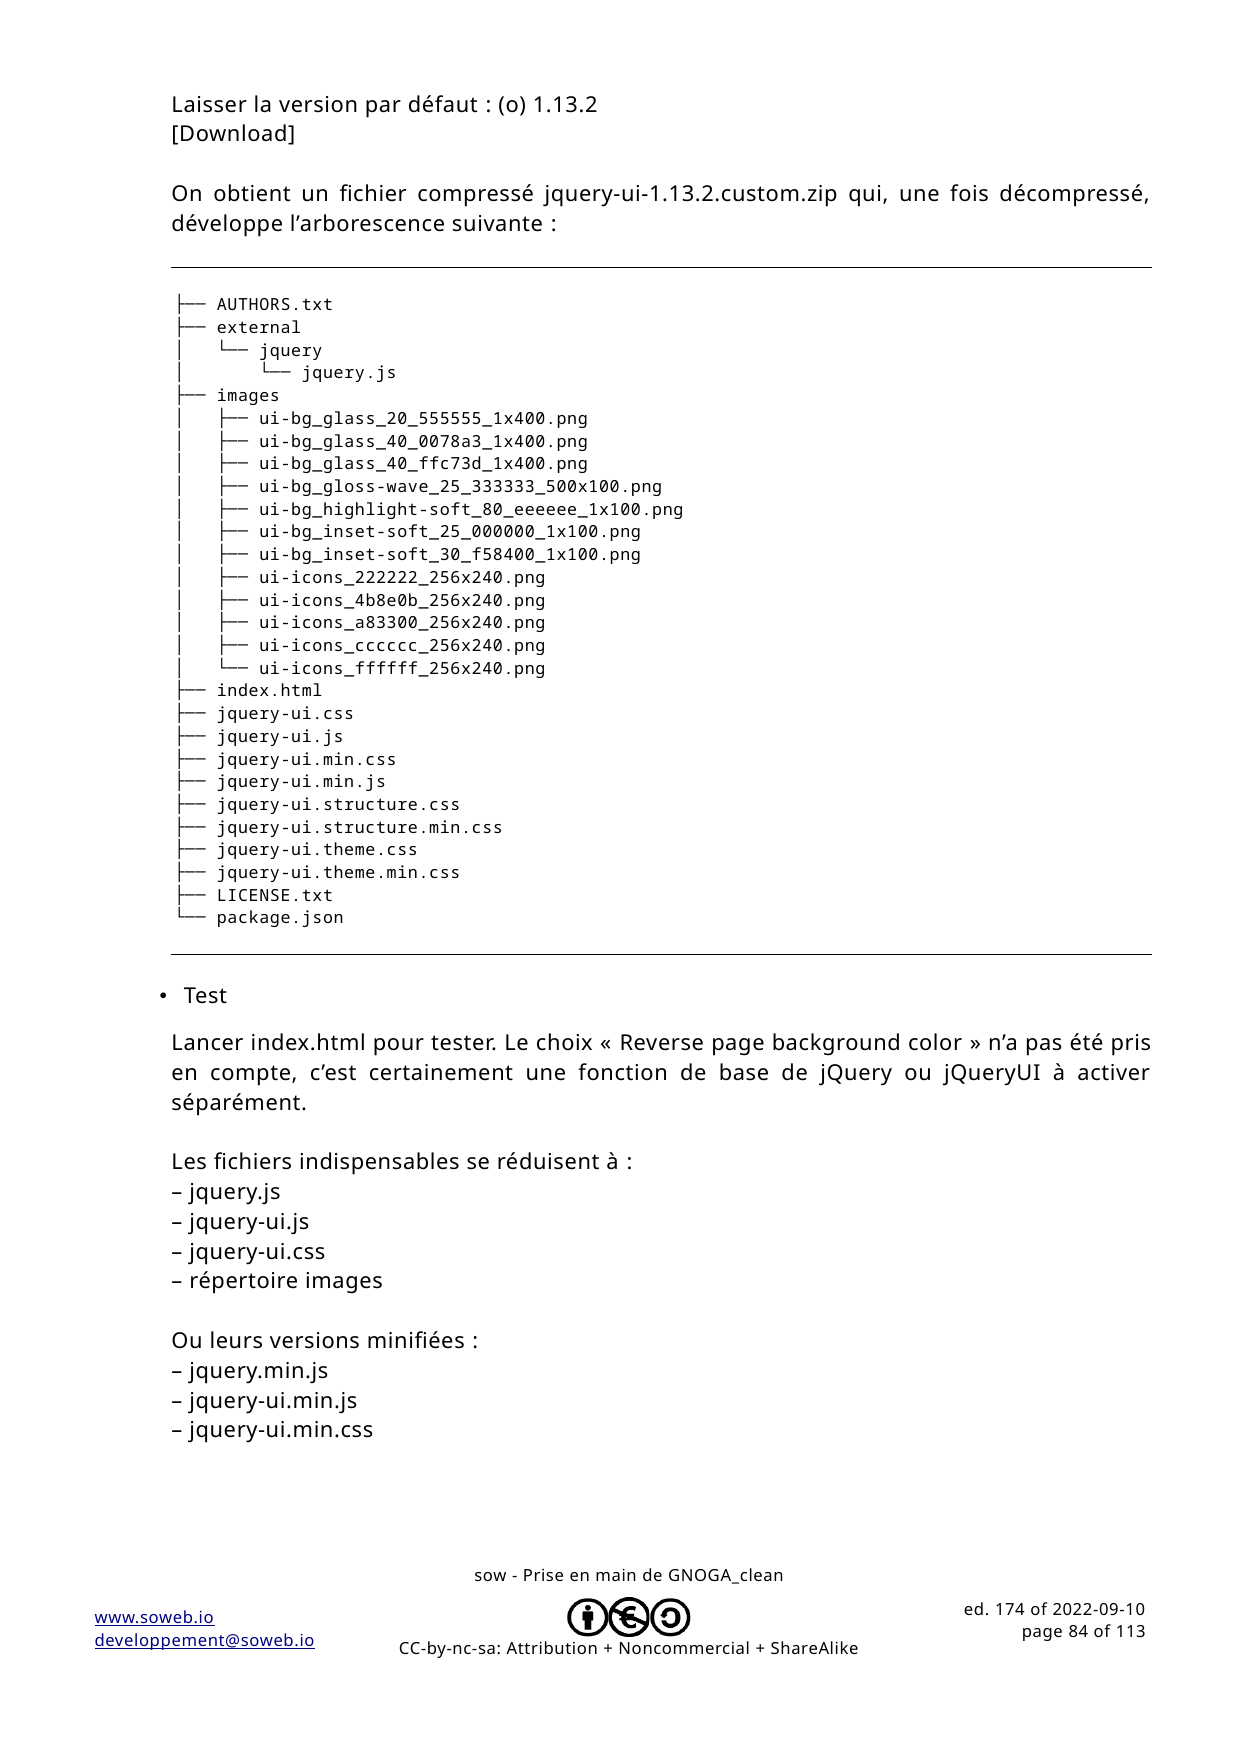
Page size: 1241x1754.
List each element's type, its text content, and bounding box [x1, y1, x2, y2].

list │ └── ui-icons_ffffff_256x240.png [171, 653, 1152, 676]
text – jquery-ui.css [171, 1236, 1152, 1266]
list ├── jquery-ui.theme.css [171, 835, 1152, 858]
text – jquery-ui.min.css [171, 1414, 1152, 1444]
list └── package.json [171, 903, 1152, 954]
list │ └── jquery [171, 335, 1152, 358]
picture [566, 1597, 691, 1637]
text On obtient un fichier compressé jquery-ui-1.13.2.custom.zip qui, une fois décompressé, développe l’arborescence suivante : [171, 178, 1152, 237]
text [Download] [171, 118, 1152, 148]
list ├── jquery-ui.min.css [171, 744, 1152, 767]
list ├── jquery-ui.structure.min.css [171, 812, 1152, 835]
list │ ├── ui-icons_cccccc_256x240.png [171, 631, 1152, 653]
text Lancer index.html pour tester. Le choix « Reverse page background color » n’a pas été pris en compte, c’est certainement une fonction de base de jQuery ou jQueryUI à activer séparément. [171, 1027, 1152, 1117]
list │ ├── ui-bg_inset-soft_25_000000_1x100.png [171, 517, 1152, 540]
list │ ├── ui-bg_glass_40_ffc73d_1x400.png [171, 449, 1152, 472]
text – jquery.min.js [171, 1355, 1152, 1385]
list │ ├── ui-bg_glass_40_0078a3_1x400.png [171, 426, 1152, 449]
list ├── jquery-ui.structure.css [171, 789, 1152, 812]
subtitle Test [159, 978, 1152, 1009]
text Les fichiers indispensables se réduisent à : [171, 1146, 1152, 1176]
list ├── jquery-ui.theme.min.css [171, 858, 1152, 880]
text – jquery-ui.js [171, 1206, 1152, 1236]
list ├── jquery-ui.js [171, 721, 1152, 744]
text – jquery-ui.min.js [171, 1385, 1152, 1414]
list ├── AUTHORS.txt [171, 268, 1152, 313]
list ├── index.html [171, 676, 1152, 699]
list │ ├── ui-icons_a83300_256x240.png [171, 608, 1152, 631]
list ├── jquery-ui.css [171, 699, 1152, 721]
list │ ├── ui-bg_highlight-soft_80_eeeeee_1x100.png [171, 494, 1152, 517]
text – répertoire images [171, 1266, 1152, 1295]
list │ ├── ui-icons_222222_256x240.png [171, 562, 1152, 585]
list │ ├── ui-icons_4b8e0b_256x240.png [171, 585, 1152, 608]
list ├── LICENSE.txt [171, 880, 1152, 903]
text Ou leurs versions minifiées : [171, 1325, 1152, 1355]
list ├── images [171, 381, 1152, 403]
list │ └── jquery.js [171, 358, 1152, 381]
text – jquery.js [171, 1176, 1152, 1206]
list ├── jquery-ui.min.js [171, 767, 1152, 789]
text Laisser la version par défaut : (o) 1.13.2 [171, 88, 1152, 118]
list │ ├── ui-bg_glass_20_555555_1x400.png [171, 403, 1152, 426]
list ├── external [171, 313, 1152, 335]
list │ ├── ui-bg_gloss-wave_25_333333_500x100.png [171, 472, 1152, 494]
list │ ├── ui-bg_inset-soft_30_f58400_1x100.png [171, 540, 1152, 562]
